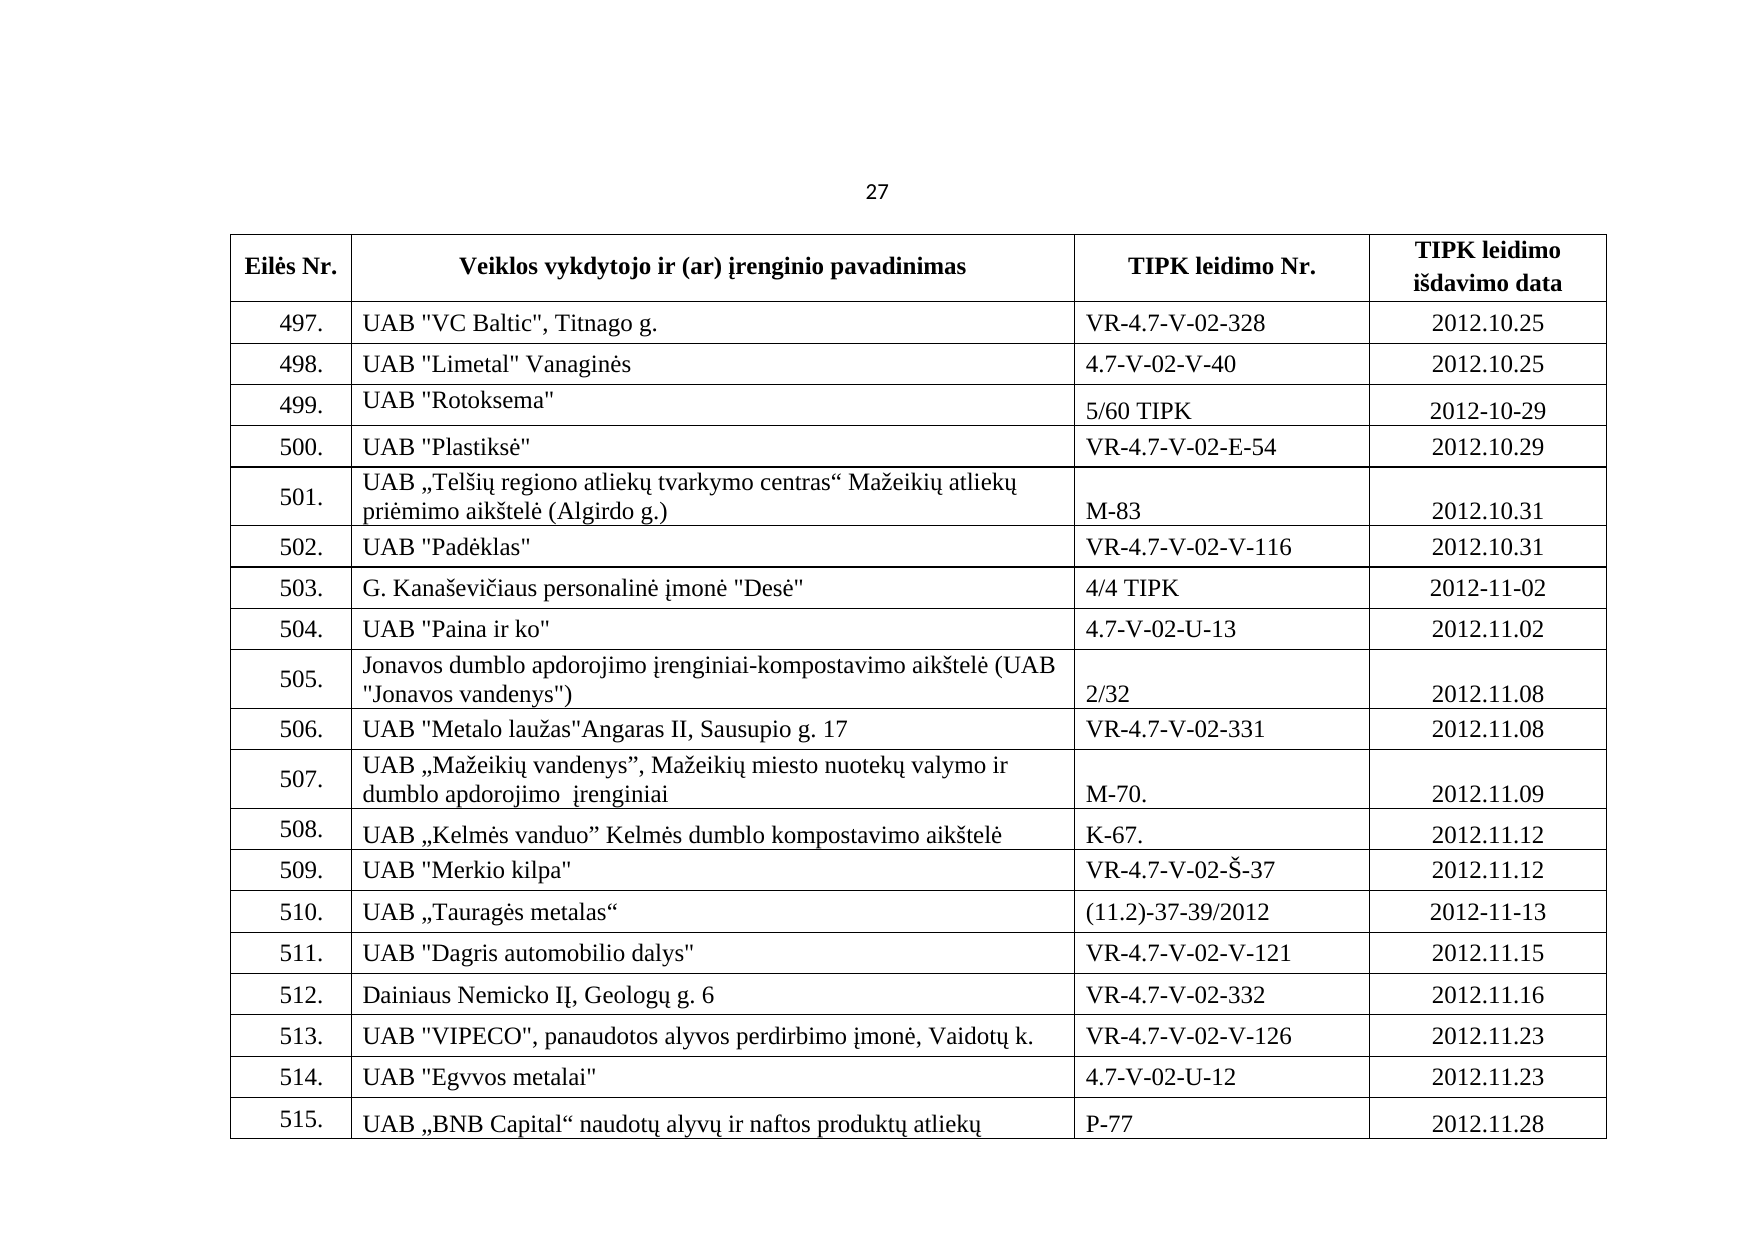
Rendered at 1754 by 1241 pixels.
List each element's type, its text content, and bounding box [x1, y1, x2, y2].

table_cell 2012.11.12 [1370, 850, 1606, 890]
table_header Veiklos vykdytojo ir (ar) įrenginio pavadinimas [352, 235, 1074, 301]
table_cell 497. [231, 302, 351, 342]
table_cell 2012-11-02 [1370, 568, 1606, 608]
table_cell 504. [231, 609, 351, 649]
table_header Eilės Nr. [231, 235, 351, 301]
table_cell UAB "Dagris automobilio dalys" [352, 933, 1074, 973]
table_cell VR-4.7-V-02-331 [1075, 709, 1369, 749]
table_cell VR-4.7-V-02-V-121 [1075, 933, 1369, 973]
table_cell 506. [231, 709, 351, 749]
table_cell M-70. [1075, 750, 1369, 807]
table_cell 2012.11.02 [1370, 609, 1606, 649]
table_cell M-83 [1075, 468, 1369, 525]
table_cell K-67. [1075, 809, 1369, 849]
table_cell VR-4.7-V-02-E-54 [1075, 426, 1369, 466]
table_cell 4/4 TIPK [1075, 568, 1369, 608]
table_cell UAB „Kelmės vanduo” Kelmės dumblo kompostavimo aikštelė [352, 809, 1074, 849]
table_cell 2012.11.08 [1370, 650, 1606, 708]
table_cell 2012.11.28 [1370, 1098, 1606, 1138]
table_cell UAB "Egvvos metalai" [352, 1057, 1074, 1097]
table_cell 501. [231, 468, 351, 525]
table_cell VR-4.7-V-02-332 [1075, 974, 1369, 1014]
table_cell G. Kanaševičiaus personalinė įmonė "Desė" [352, 568, 1074, 608]
table_cell 508. [231, 809, 351, 849]
table_cell 2012-11-13 [1370, 891, 1606, 932]
table_cell 498. [231, 344, 351, 384]
table_cell 2012.11.08 [1370, 709, 1606, 749]
table_cell UAB "Metalo laužas"Angaras II, Sausupio g. 17 [352, 709, 1074, 749]
table_cell UAB „Tauragės metalas“ [352, 891, 1074, 932]
table_cell Jonavos dumblo apdorojimo įrenginiai-kompostavimo aikštelė (UAB "Jonavos vandenys") [352, 650, 1074, 708]
table_cell 510. [231, 891, 351, 932]
table_cell 2012-10-29 [1370, 385, 1606, 425]
table_cell 503. [231, 568, 351, 608]
table_cell 505. [231, 650, 351, 708]
table_header TIPK leidimo Nr. [1075, 235, 1369, 301]
table_cell 2012.10.25 [1370, 344, 1606, 384]
table_cell 512. [231, 974, 351, 1014]
table_cell UAB "Rotoksema" [352, 385, 1074, 425]
table_cell Dainiaus Nemicko IĮ, Geologų g. 6 [352, 974, 1074, 1014]
table_cell 502. [231, 526, 351, 566]
table_cell 500. [231, 426, 351, 466]
table_cell 2012.11.09 [1370, 750, 1606, 807]
table_cell 2012.10.29 [1370, 426, 1606, 466]
table_cell 2012.10.31 [1370, 526, 1606, 566]
table_cell UAB „Mažeikių vandenys”, Mažeikių miesto nuotekų valymo ir dumblo apdorojimo įrenginiai [352, 750, 1074, 807]
table_cell 2012.11.15 [1370, 933, 1606, 973]
table_cell 2012.11.23 [1370, 1015, 1606, 1056]
table_cell 499. [231, 385, 351, 425]
table_cell 511. [231, 933, 351, 973]
table_cell VR-4.7-V-02-328 [1075, 302, 1369, 342]
table_cell P-77 [1075, 1098, 1369, 1138]
table_cell 507. [231, 750, 351, 807]
table_cell UAB "VIPECO", panaudotos alyvos perdirbimo įmonė, Vaidotų k. [352, 1015, 1074, 1056]
table_cell UAB "Limetal" Vanaginės [352, 344, 1074, 384]
table_cell 4.7-V-02-V-40 [1075, 344, 1369, 384]
table_cell UAB "Paina ir ko" [352, 609, 1074, 649]
table_cell 2012.10.25 [1370, 302, 1606, 342]
table_cell 2012.11.16 [1370, 974, 1606, 1014]
table_cell 2012.10.31 [1370, 468, 1606, 525]
table_cell UAB "Merkio kilpa" [352, 850, 1074, 890]
table_cell VR-4.7-V-02-V-116 [1075, 526, 1369, 566]
table_cell 514. [231, 1057, 351, 1097]
table_cell 2/32 [1075, 650, 1369, 708]
table_cell 4.7-V-02-U-13 [1075, 609, 1369, 649]
table_cell (11.2)-37-39/2012 [1075, 891, 1369, 932]
table_cell UAB "Plastiksė" [352, 426, 1074, 466]
table_cell UAB „BNB Capital“ naudotų alyvų ir naftos produktų atliekų [352, 1098, 1074, 1138]
table_cell 2012.11.12 [1370, 809, 1606, 849]
table_cell VR-4.7-V-02-V-126 [1075, 1015, 1369, 1056]
table_cell 515. [231, 1098, 351, 1138]
table_header TIPK leidimo išdavimo data [1370, 235, 1606, 301]
table_cell VR-4.7-V-02-Š-37 [1075, 850, 1369, 890]
table_cell 513. [231, 1015, 351, 1056]
table_cell 509. [231, 850, 351, 890]
table_cell 4.7-V-02-U-12 [1075, 1057, 1369, 1097]
table_cell UAB „Telšių regiono atliekų tvarkymo centras“ Mažeikių atliekų priėmimo aikštelė (Algirdo g.) [352, 468, 1074, 525]
table_cell UAB "Padėklas" [352, 526, 1074, 566]
table_cell 5/60 TIPK [1075, 385, 1369, 425]
table_cell UAB "VC Baltic", Titnago g. [352, 302, 1074, 342]
table_cell 2012.11.23 [1370, 1057, 1606, 1097]
